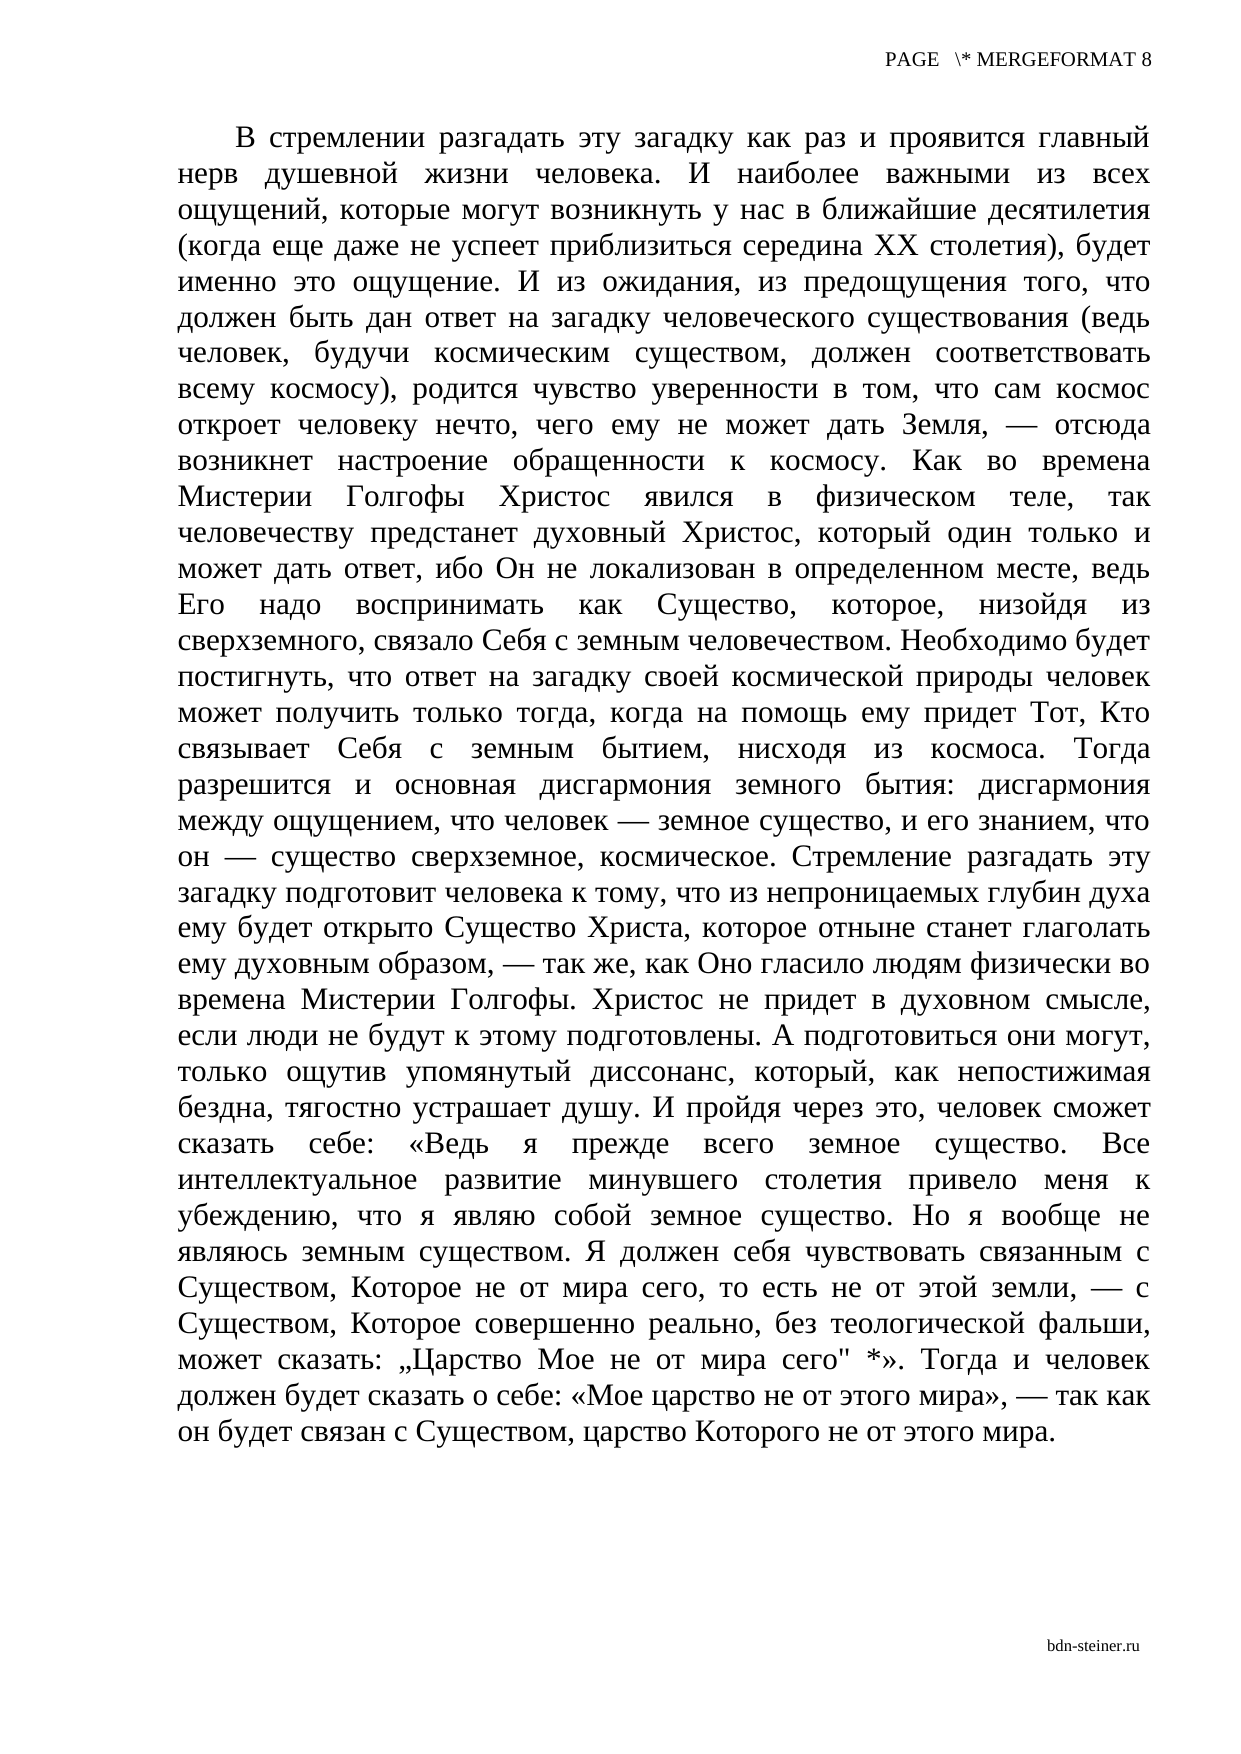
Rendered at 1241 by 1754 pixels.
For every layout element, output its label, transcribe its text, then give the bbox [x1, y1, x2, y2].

text В стремлении разгадать эту загадку как раз и проявится главный нерв душевной жизни человека. И наиболее важными из всех ощущений, которые могут возникнуть у нас в ближайшие десятилетия (когда еще даже не успеет приблизиться середина XX столетия), будет именно это ощущение. И из ожидания, из предощущения того, что должен быть дан ответ на загадку человеческого существования (ведь человек, будучи космическим существом, должен соответствовать всему космосу), родится чувство уверенности в том, что сам космос откроет человеку нечто, чего ему не может дать Земля, — отсюда возникнет настроение обращенности к космосу. Как во времена Мистерии Голгофы Христос явился в физическом теле, так человечеству предстанет духовный Христос, который один только и может дать ответ, ибо Он не локализован в определенном месте, ведь Его надо воспринимать как Существо, которое, низойдя из сверхземного, связало Себя с земным человечеством. Необходимо будет постигнуть, что ответ на загадку своей космической природы человек может получить только тогда, когда на помощь ему придет Тот, Кто связывает Себя с земным бытием, нисходя из космоса. Тогда разрешится и основная дисгармония земного бытия: дисгармония между ощущением, что человек — земное существо, и его знанием, что он — существо сверхземное, космическое. Стремление разгадать эту загадку подготовит человека к тому, что из непроницаемых глубин духа ему будет открыто Существо Христа, которое отныне станет глаголать ему духовным образом, — так же, как Оно гласило людям физически во времена Мистерии Голгофы. Христос не придет в духовном смысле, если люди не будут к этому подготовлены. А подготовиться они могут, только ощутив упомянутый диссонанс, который, как непостижимая бездна, тягостно устрашает душу. И пройдя через это, человек сможет сказать себе: «Ведь я прежде всего земное существо. Все интеллектуальное развитие минувшего столетия привело меня к убеждению, что я являю собой земное существо. Но я вообще не являюсь земным существом. Я должен себя чувствовать связанным с Существом, Которое не от мира сего, то есть не от этой земли, — с Существом, Которое совершенно реально, без теологической фальши, может сказать: „Царство Мое не от мира сего" *». Тогда и человек должен будет сказать о себе: «Мое царство не от этого мира», — так как он будет связан с Существом, царство Которого не от этого мира. [177, 118, 1152, 1448]
